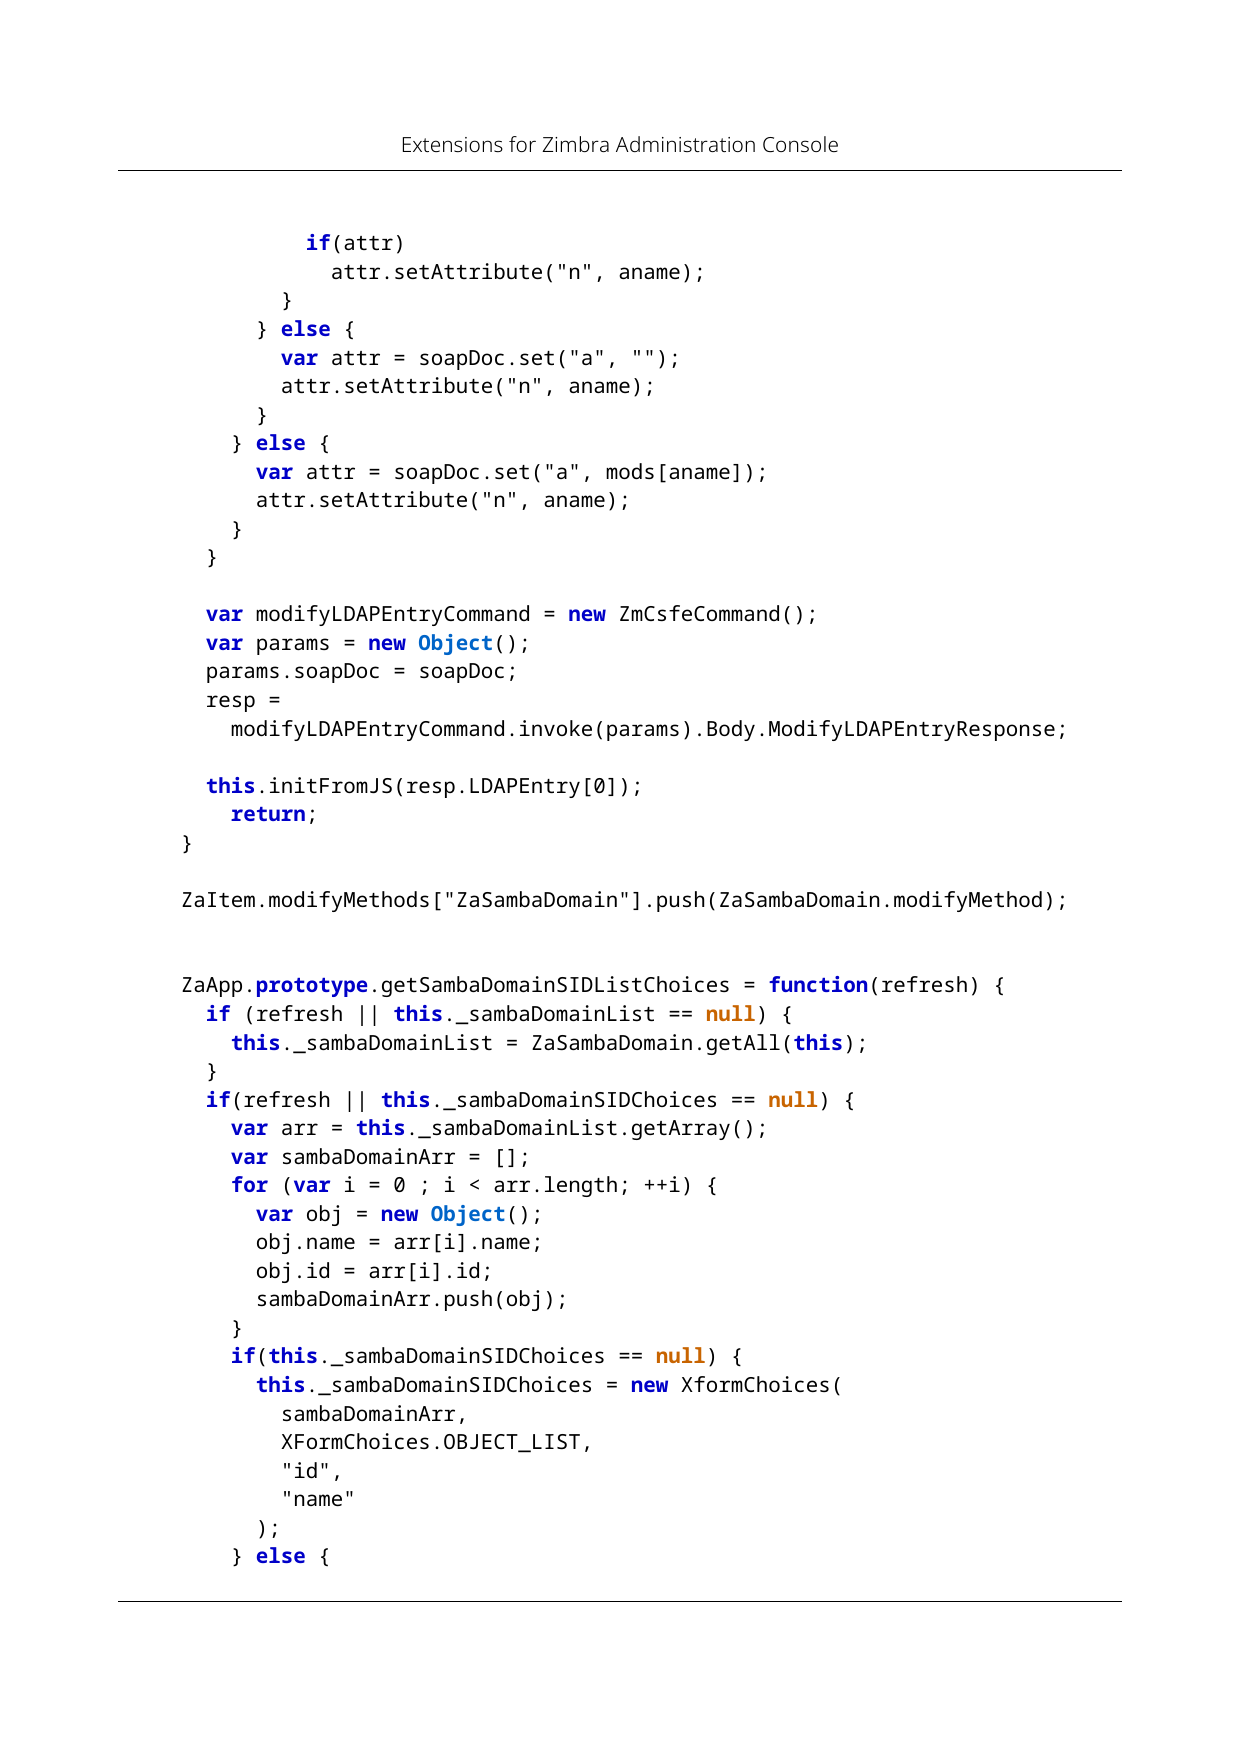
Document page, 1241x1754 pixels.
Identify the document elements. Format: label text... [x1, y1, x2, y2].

text resp = [118, 685, 1122, 713]
text for (var i = 0 ; i < arr.length; ++i) { [118, 1170, 1122, 1199]
text attr.setAttribute("n", aname); [118, 371, 1122, 399]
text ZaItem.modifyMethods["ZaSambaDomain"].push(ZaSambaDomain.modifyMethod); [118, 885, 1122, 913]
text } [118, 828, 1122, 856]
text } else { [118, 314, 1122, 342]
text var attr = soapDoc.set("a", mods[aname]); [118, 457, 1122, 485]
text params.soapDoc = soapDoc; [118, 656, 1122, 685]
text if(this._sambaDomainSIDChoices == null) { [118, 1341, 1122, 1370]
text ); [118, 1513, 1122, 1541]
text "name" [118, 1484, 1122, 1513]
text obj.id = arr[i].id; [118, 1256, 1122, 1284]
text "id", [118, 1456, 1122, 1484]
text sambaDomainArr.push(obj); [118, 1284, 1122, 1313]
text this._sambaDomainList = ZaSambaDomain.getAll(this); [118, 1027, 1122, 1056]
text } [118, 542, 1122, 571]
text var arr = this._sambaDomainList.getArray(); [118, 1113, 1122, 1142]
text attr.setAttribute("n", aname); [118, 485, 1122, 514]
text } [118, 1056, 1122, 1084]
text } [118, 399, 1122, 428]
text obj.name = arr[i].name; [118, 1227, 1122, 1256]
text this.initFromJS(resp.LDAPEntry[0]); [118, 771, 1122, 799]
text } else { [118, 428, 1122, 457]
text return; [118, 799, 1122, 828]
text var modifyLDAPEntryCommand = new ZmCsfeCommand(); [118, 599, 1122, 628]
text this._sambaDomainSIDChoices = new XformChoices( [118, 1370, 1122, 1398]
text if(refresh || this._sambaDomainSIDChoices == null) { [118, 1084, 1122, 1113]
text modifyLDAPEntryCommand.invoke(params).Body.ModifyLDAPEntryResponse; [118, 713, 1122, 742]
text if(attr) [118, 228, 1122, 257]
text var sambaDomainArr = []; [118, 1142, 1122, 1170]
text } [118, 514, 1122, 542]
text attr.setAttribute("n", aname); [118, 257, 1122, 285]
text XFormChoices.OBJECT_LIST, [118, 1427, 1122, 1456]
text var obj = new Object(); [118, 1199, 1122, 1227]
text } else { [118, 1541, 1122, 1570]
text var attr = soapDoc.set("a", ""); [118, 342, 1122, 371]
text } [118, 285, 1122, 314]
text ZaApp.prototype.getSambaDomainSIDListChoices = function(refresh) { [118, 970, 1122, 999]
text sambaDomainArr, [118, 1398, 1122, 1427]
text if (refresh || this._sambaDomainList == null) { [118, 999, 1122, 1027]
text } [118, 1313, 1122, 1341]
text var params = new Object(); [118, 628, 1122, 656]
